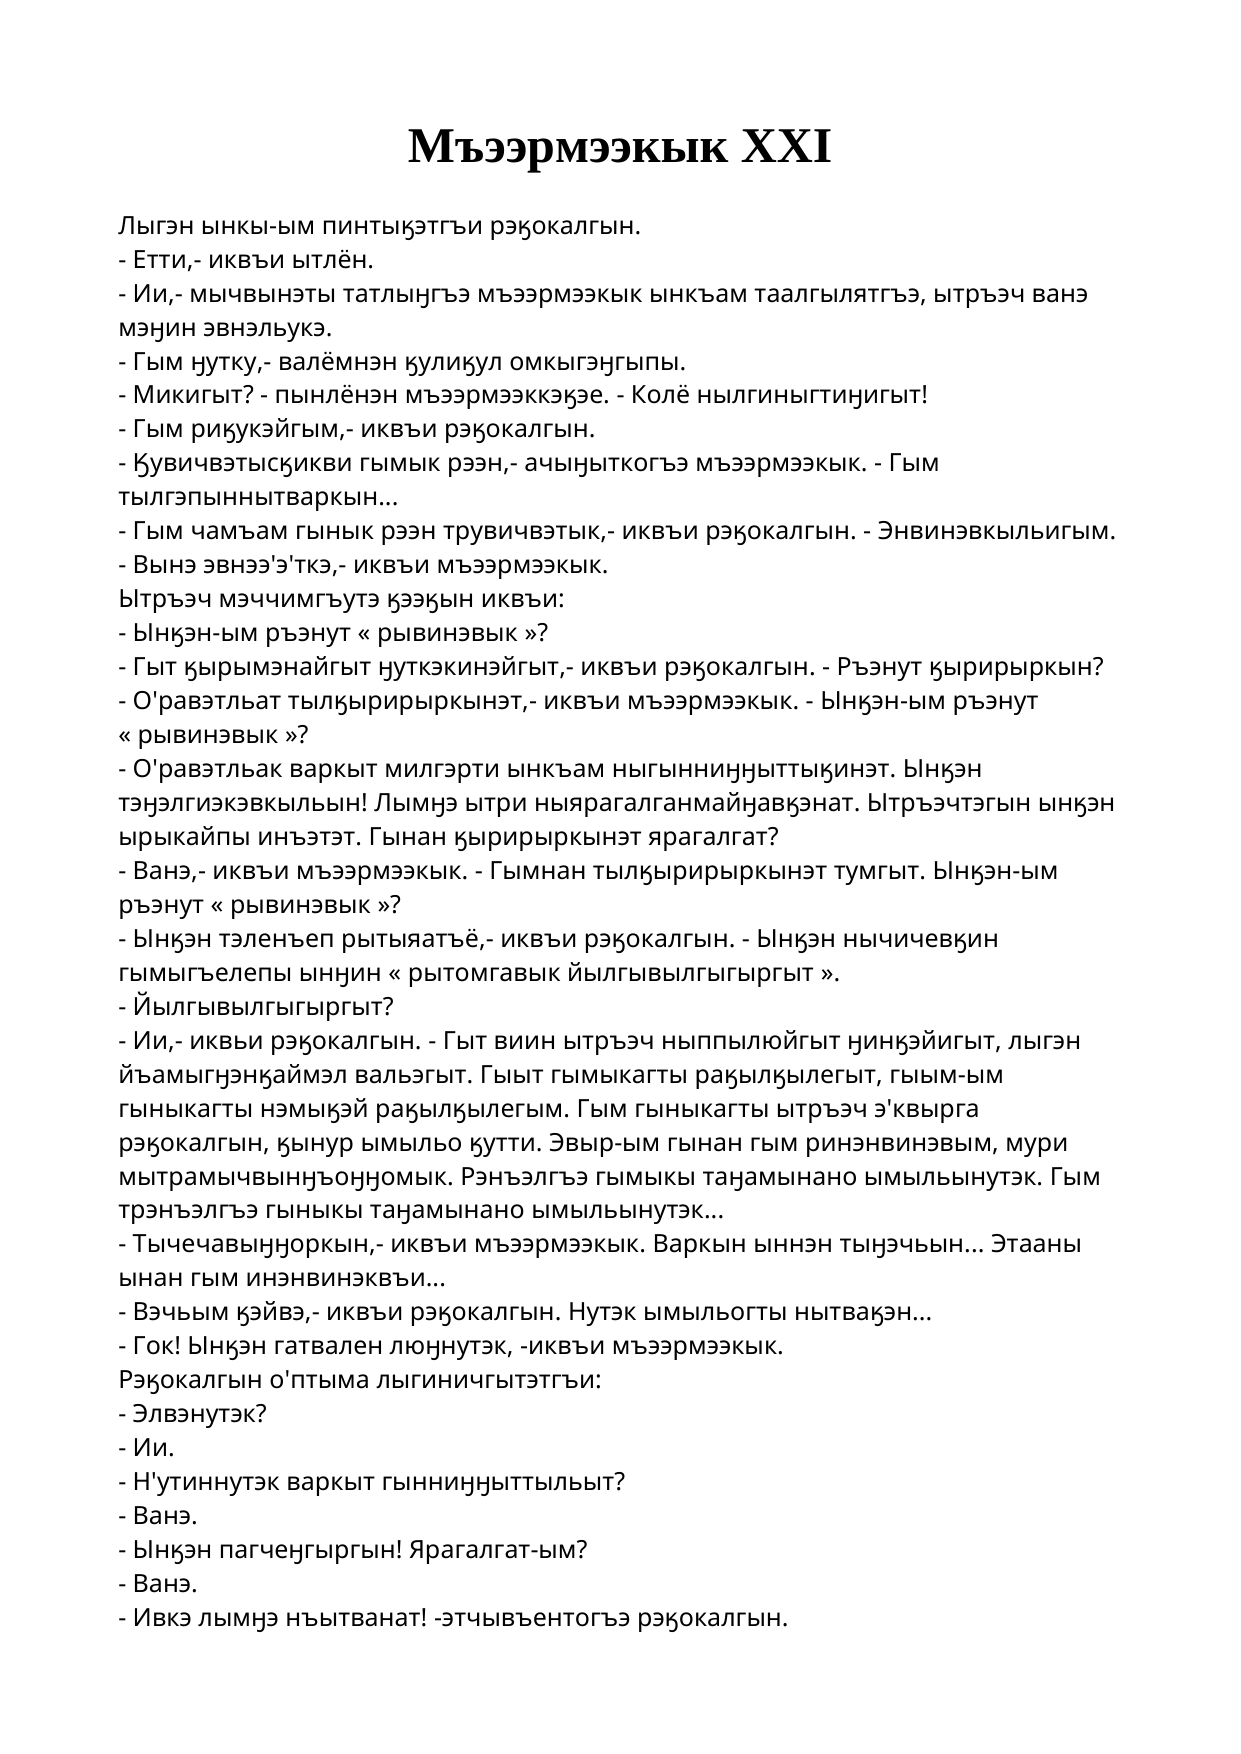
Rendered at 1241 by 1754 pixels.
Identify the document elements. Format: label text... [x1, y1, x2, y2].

text - Ванэ,- иквъи мъээрмээкык. - Гымнан тылӄырирыркынэт тумгыт. Ынӄэн-ым ръэнут « рывинэвык »? [118, 852, 1122, 920]
text - Ивкэ лымӈэ нъытванат! -этчывъентогъэ рэӄокалгын. [118, 1599, 1122, 1633]
text - Гыт ӄырымэнайгыт ӈуткэкинэйгыт,- иквъи рэӄокалгын. - Ръэнут ӄырирыркын? [118, 649, 1122, 683]
text - Ии,- иквьи рэӄокалгын. - Гыт виин ытръэч ныппылюйгыт ӈинӄэйигыт, лыгэн йъамыгӈэнӄаймэл вальэгыт. Гыыт гымыкагты раӄылӄылегыт, гыым-ым гыныкагты нэмыӄэй раӄылӄылегым. Гым гыныкагты ытръэч э'квырга рэӄокалгын, ӄынур ымыльо ӄутти. Эвыр-ым гынан гым ринэнвинэвым, мури мытрамычвынӈъоӈӈомык. Рэнъэлгъэ гымыкы таӈамынано ымыльынутэк. Гым трэнъэлгъэ гыныкы таӈамынано ымыльынутэк... [118, 1022, 1122, 1226]
text - Н'утиннутэк варкыт гынниӈӈыттыльыт? [118, 1464, 1122, 1498]
text Лыгэн ынкы-ым пинтыӄэтгъи рэӄокалгын. [118, 207, 1122, 241]
text - О'равэтльат тылӄырирыркынэт,- иквъи мъээрмээкык. - Ынӄэн-ым ръэнут « рывинэвык »? [118, 683, 1122, 751]
text - Йылгывылгыгыргыт? [118, 988, 1122, 1022]
text - Элвэнутэк? [118, 1396, 1122, 1430]
text - Ынӄэн пагчеӈгыргын! Ярагалгат-ым? [118, 1532, 1122, 1566]
text Ытръэч мэччимгъутэ ӄээӄын иквъи: [118, 581, 1122, 615]
text - Ии. [118, 1430, 1122, 1464]
text - Ванэ. [118, 1498, 1122, 1532]
text - Ынӄэн тэленъеп рытыяатъё,- иквъи рэӄокалгын. - Ынӄэн нычичевӄин гымыгъелепы ынӈин « рытомгавык йылгывылгыгыргыт ». [118, 920, 1122, 988]
text - Микигыт? - пынлёнэн мъээрмээккэӄэе. - Колё нылгиныгтиӈигыт! [118, 377, 1122, 411]
text - Гок! Ынӄэн гатвален люӈнутэк, -иквъи мъээрмээкык. [118, 1328, 1122, 1362]
text - Етти,- иквъи ытлён. [118, 241, 1122, 275]
text - Ванэ. [118, 1566, 1122, 1599]
text - Гым риӄукэйгым,- иквъи рэӄокалгын. [118, 411, 1122, 445]
text - Вэчьым ӄэйвэ,- иквъи рэӄокалгын. Нутэк ымыльогты нытваӄэн... [118, 1294, 1122, 1328]
text - Гым ӈутку,- валёмнэн ӄулиӄул омкыгэӈгыпы. [118, 343, 1122, 377]
text - Ынӄэн-ым ръэнут « рывинэвык »? [118, 615, 1122, 649]
text - О'равэтльак варкыт милгэрти ынкъам ныгынниӈӈыттыӄинэт. Ынӄэн тэӈэлгиэкэвкыльын! Лымӈэ ытри ныярагалганмайӈавӄэнат. Ытръэчтэгын ынӄэн ырыкайпы инъэтэт. Гынан ӄырирыркынэт ярагалгат? [118, 751, 1122, 852]
text Рэӄокалгын о'птыма лыгиничгытэтгъи: [118, 1362, 1122, 1396]
subtitle Мъээрмээкык XXI [118, 118, 1122, 173]
text - Ии,- мычвынэты татлыӈгъэ мъээрмээкык ынкъам таалгылятгъэ, ытръэч ванэ мэӈин эвнэльукэ. [118, 275, 1122, 343]
text - Тычечавыӈӈоркын,- иквъи мъээрмээкык. Варкын ыннэн тыӈэчьын... Этааны ынан гым инэнвинэквъи... [118, 1226, 1122, 1294]
text - Вынэ эвнээ'э'ткэ,- иквъи мъээрмээкык. [118, 547, 1122, 581]
text - Гым чамъам гынык рээн трувичвэтык,- иквъи рэӄокалгын. - Энвинэвкыльигым. [118, 513, 1122, 547]
text - Ӄувичвэтысӄикви гымык рээн,- ачыӈыткогъэ мъээрмээкык. - Гым тылгэпыннытваркын... [118, 445, 1122, 513]
